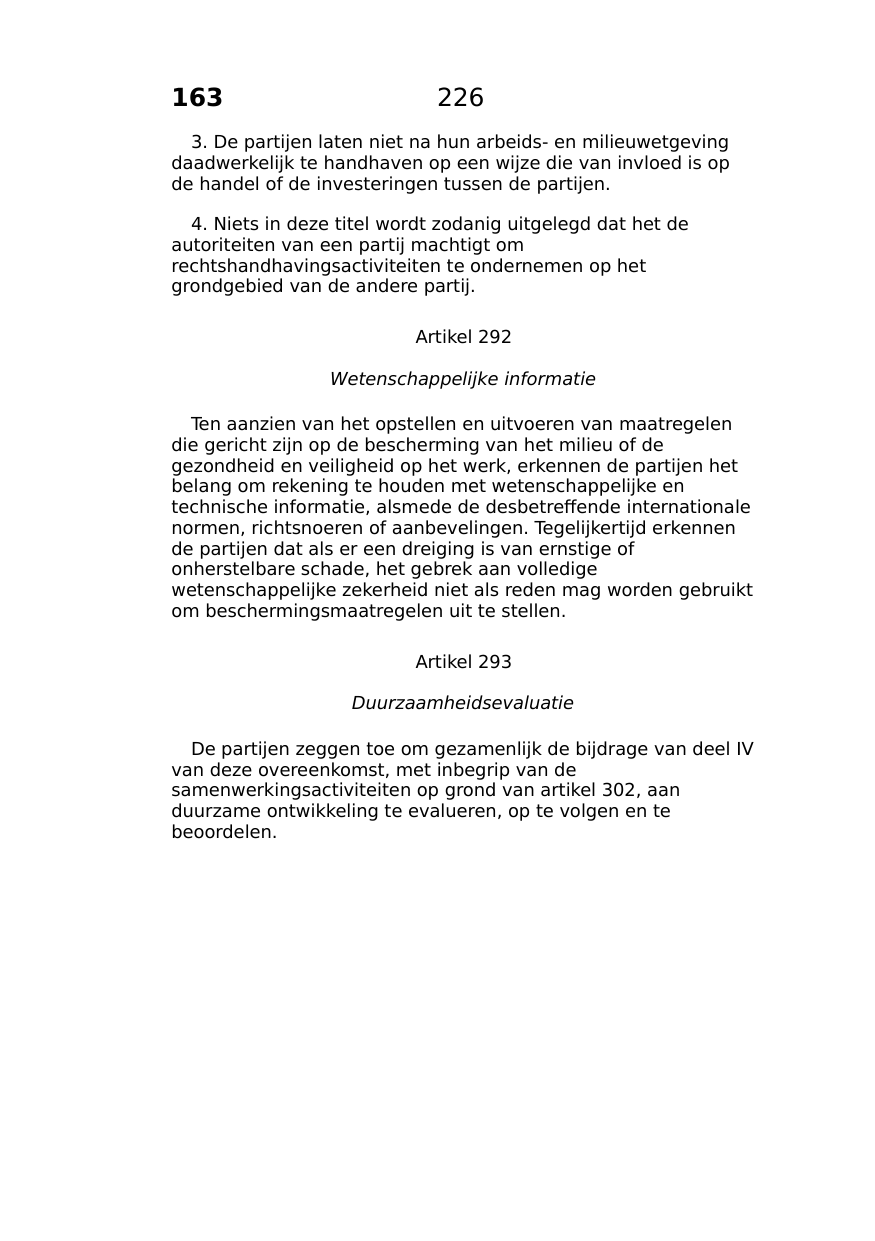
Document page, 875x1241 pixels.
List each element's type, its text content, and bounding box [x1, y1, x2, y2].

subtitle Artikel 292 Wetenschappelijke informatie [171, 327, 756, 389]
text 3. De partijen laten niet na hun arbeids- en milieuwetgeving daadwerkelijk te handhaven op een wijze die van invloed is op de handel of de investeringen tussen de partijen. [171, 132, 756, 194]
text De partijen zeggen toe om gezamenlijk de bijdrage van deel IV van deze overeenkomst, met inbegrip van de samenwerkingsactiviteiten op grond van artikel 302, aan duurzame ontwikkeling te evalueren, op te volgen en te beoordelen. [171, 739, 756, 842]
text Ten aanzien van het opstellen en uitvoeren van maatregelen die gericht zijn op de bescherming van het milieu of de gezondheid en veiligheid op het werk, erkennen de partijen het belang om rekening te houden met wetenschappelijke en technische informatie, alsmede de desbetreffende internationale normen, richtsnoeren of aanbevelingen. Tegelijkertijd erkennen de partijen dat als er een dreiging is van ernstige of onherstelbare schade, het gebrek aan volledige wetenschappelijke zekerheid niet als reden mag worden gebruikt om beschermingsmaatregelen uit te stellen. [171, 414, 756, 621]
text 4. Niets in deze titel wordt zodanig uitgelegd dat het de autoriteiten van een partij machtigt om rechtshandhavingsactiviteiten te ondernemen op het grondgebied van de andere partij. [171, 214, 756, 297]
subtitle Artikel 293 Duurzaamheidsevaluatie [171, 651, 756, 714]
